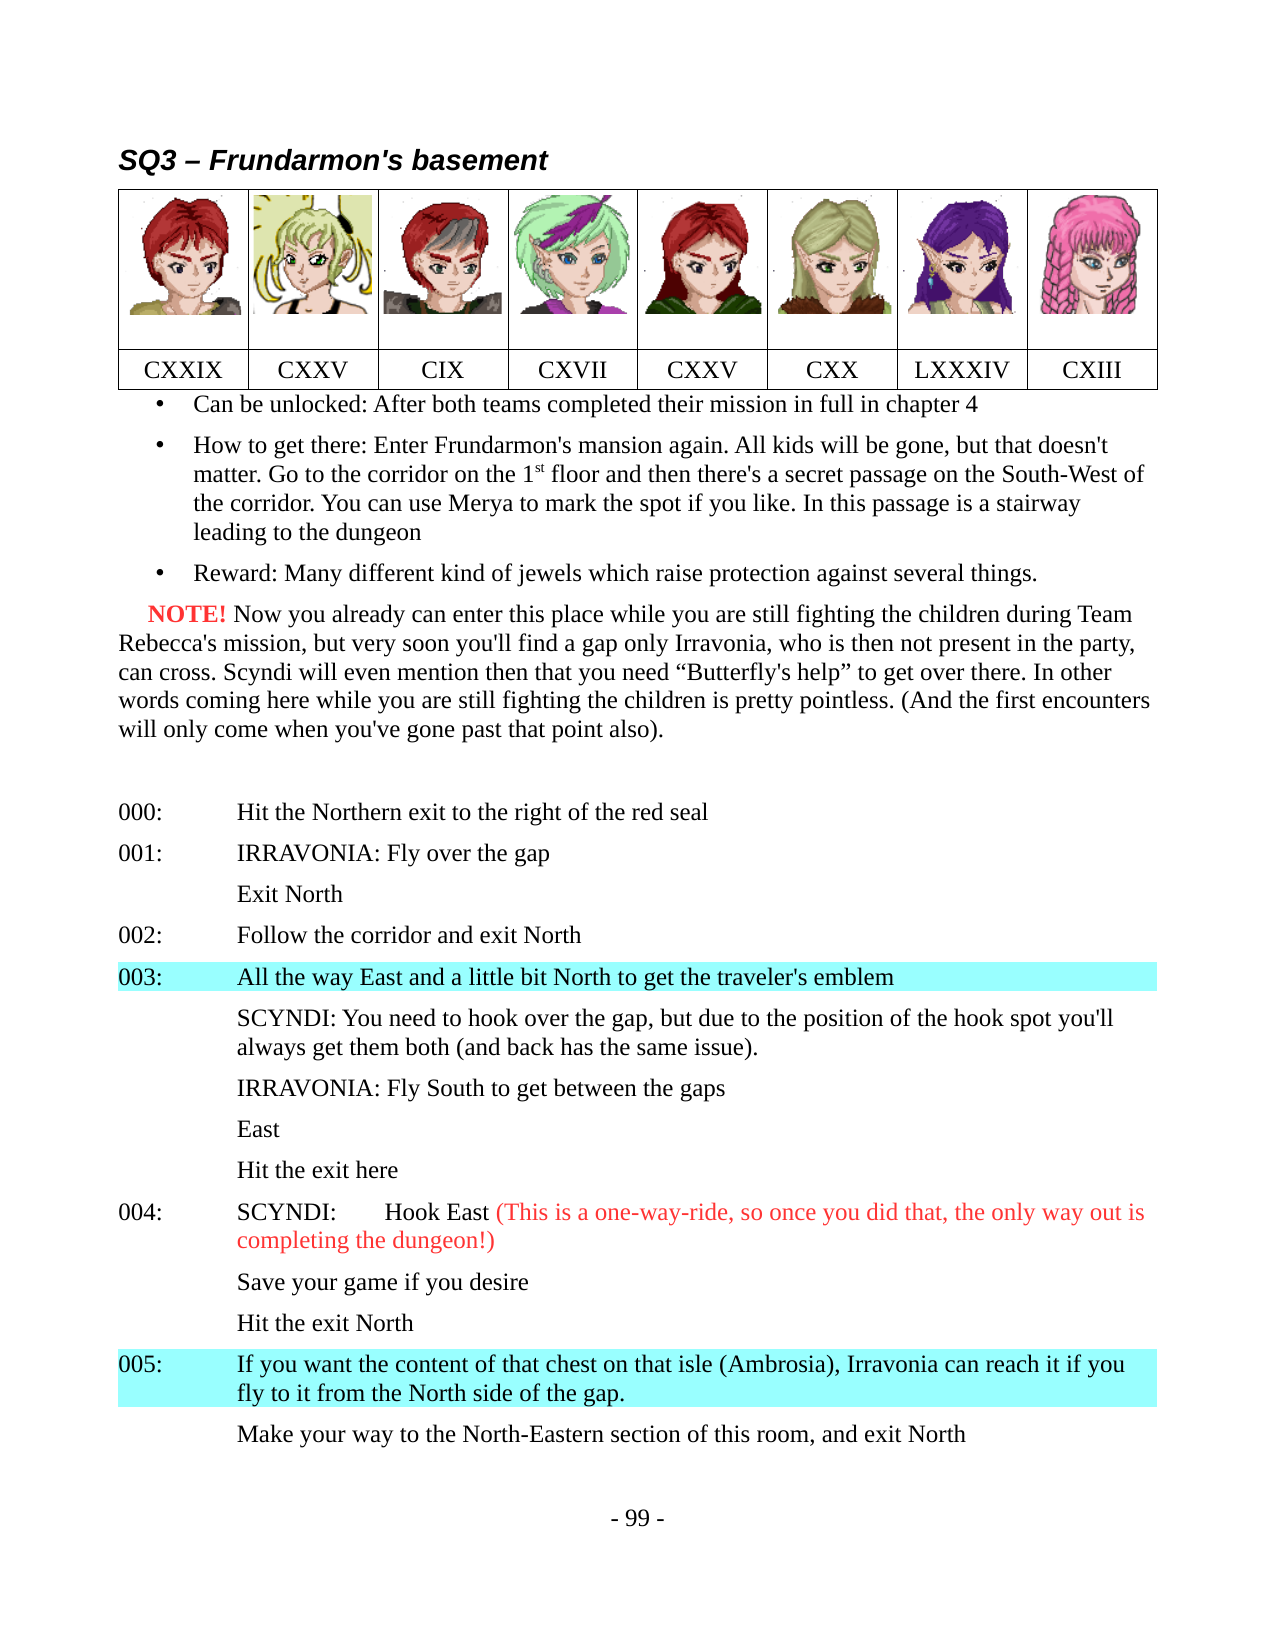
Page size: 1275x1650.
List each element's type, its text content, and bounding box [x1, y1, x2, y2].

picture [383, 195, 502, 314]
text 004: SCYNDI: Hook East (This is a one-way-ride, so once you did that, the only way out is completing the dungeon!) [118, 1197, 1157, 1254]
table_cell CXXV [638, 350, 767, 389]
text SCYNDI: You need to hook over the gap, but due to the position of the hook spot you'll always get them both (and back has the same issue). [118, 1003, 1157, 1061]
text Save your game if you desire [118, 1267, 1157, 1296]
table_header [1028, 190, 1157, 313]
table_cell LXXXIV [898, 350, 1027, 389]
table_header [638, 314, 767, 349]
subtitle SQ3 – Frundarmon's basement [118, 143, 1157, 177]
list Can be unlocked: After both teams completed their mission in full in chapter 4 [156, 390, 1157, 418]
text East [118, 1114, 1157, 1143]
text 001: IRRAVONIA: Fly over the gap [118, 838, 1157, 867]
table_header [119, 190, 248, 314]
text Make your way to the North-Eastern section of this room, and exit North [118, 1419, 1157, 1448]
table_header [509, 190, 637, 349]
table_header [1028, 314, 1157, 349]
table_cell CIX [379, 350, 508, 389]
table_cell CXX [768, 350, 897, 389]
table_header [638, 190, 767, 313]
table_cell CXXIX [119, 350, 248, 389]
picture [253, 195, 372, 314]
text 003: All the way East and a little bit North to get the traveler's emblem [118, 962, 1157, 991]
picture [513, 195, 632, 314]
text 000: Hit the Northern exit to the right of the red seal [118, 797, 1157, 826]
table_cell CXVII [509, 350, 637, 389]
table_header [768, 190, 897, 349]
text IRRAVONIA: Fly South to get between the gaps [118, 1073, 1157, 1102]
picture [902, 195, 1022, 314]
text 002: Follow the corridor and exit North [118, 921, 1157, 949]
table_cell CXIII [1028, 350, 1157, 389]
table_header [249, 190, 378, 349]
list Reward: Many different kind of jewels which raise protection against several things. [156, 558, 1157, 587]
text 005: If you want the content of that chest on that isle (Ambrosia), Irravonia can reach it if you fly to it from the North side of the gap. [118, 1349, 1157, 1407]
text Hit the exit North [118, 1308, 1157, 1337]
picture [124, 195, 242, 315]
table_cell CXXV [249, 350, 378, 389]
picture [1032, 195, 1152, 314]
picture [772, 195, 892, 314]
table_header [379, 190, 508, 349]
table_header [898, 190, 1027, 349]
text Hit the exit here [118, 1156, 1157, 1184]
text Exit North [118, 879, 1157, 908]
list How to get there: Enter Frundarmon's mansion again. All kids will be gone, but that doesn't matter. Go to the corridor on the 1st floor and then there's a secret passage on the South-West of the corridor. You can use Merya to mark the spot if you like. In this passage is a stairway leading to the dungeon [156, 431, 1157, 546]
text NOTE! Now you already can enter this place while you are still fighting the children during Team Rebecca's mission, but very soon you'll find a gap only Irravonia, who is then not present in the party, can cross. Scyndi will even mention then that you need “Butterfly's help” to get over there. In other words coming here while you are still fighting the children is pretty pointless. (And the first encounters will only come when you've gone past that point also). [118, 599, 1157, 743]
table_header [119, 315, 248, 349]
picture [643, 195, 762, 314]
